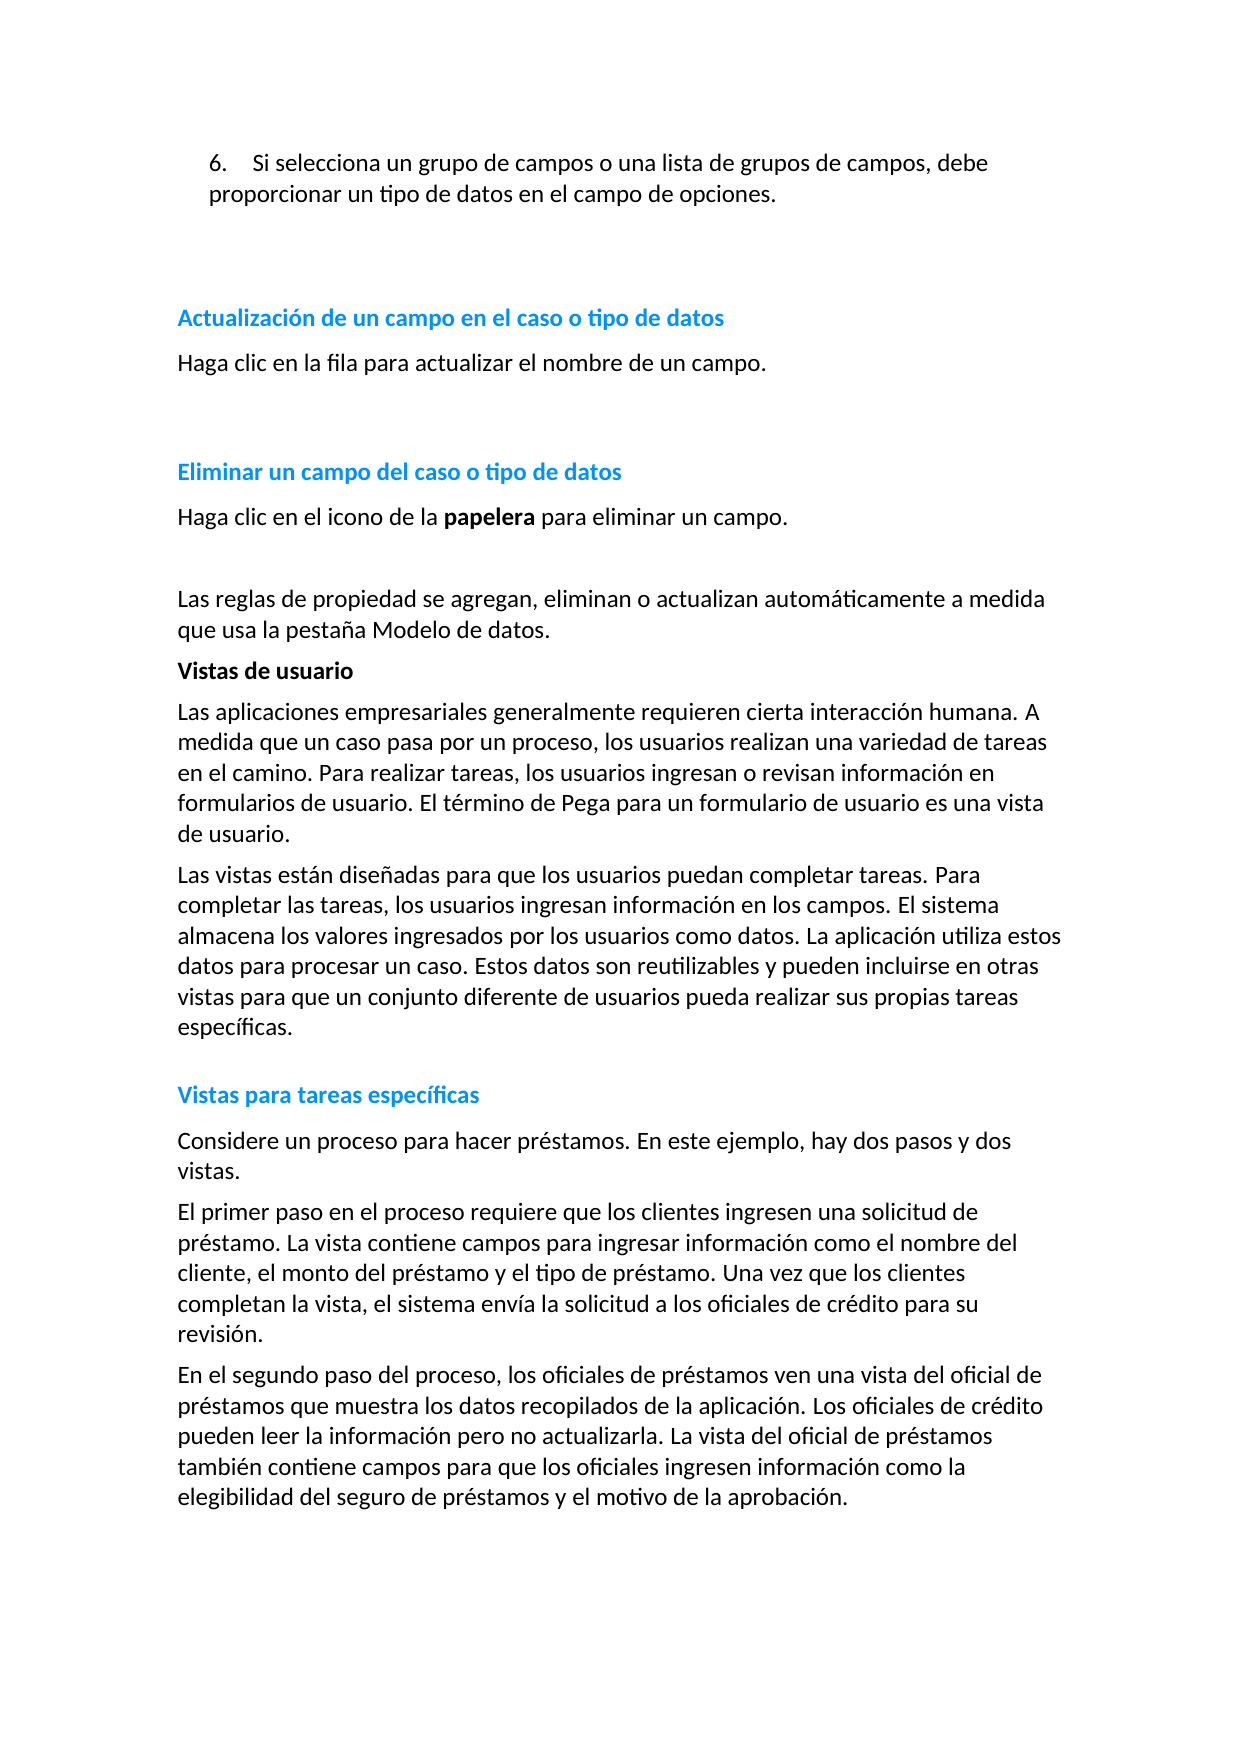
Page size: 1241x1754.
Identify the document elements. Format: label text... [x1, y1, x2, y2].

text Considere un proceso para hacer préstamos. En este ejemplo, hay dos pasos y dos vistas. [177, 1125, 1063, 1186]
subtitle Vistas de usuario [177, 655, 1063, 685]
subtitle Vistas para tareas específicas [177, 1079, 1063, 1110]
text Las reglas de propiedad se agregan, eliminan o actualizan automáticamente a medida que usa la pestaña Modelo de datos. [177, 583, 1063, 644]
text El primer paso en el proceso requiere que los clientes ingresen una solicitud de préstamo. La vista contiene campos para ingresar información como el nombre del cliente, el monto del préstamo y el tipo de préstamo. Una vez que los clientes completan la vista, el sistema envía la solicitud a los oficiales de crédito para su revisión. [177, 1196, 1063, 1349]
text Las vistas están diseñadas para que los usuarios puedan completar tareas. Para completar las tareas, los usuarios ingresan información en los campos. El sistema almacena los valores ingresados ​​por los usuarios como datos. La aplicación utiliza estos datos para procesar un caso. Estos datos son reutilizables y pueden incluirse en otras vistas para que un conjunto diferente de usuarios pueda realizar sus propias tareas específicas. [177, 859, 1063, 1042]
list Si selecciona un grupo de campos o una lista de grupos de campos, debe proporcionar un tipo de datos en el campo de opciones. [208, 148, 1063, 209]
subtitle Eliminar un campo del caso o tipo de datos [177, 456, 1063, 487]
subtitle Actualización de un campo en el caso o tipo de datos [177, 302, 1063, 332]
text En el segundo paso del proceso, los oficiales de préstamos ven una vista del oficial de préstamos que muestra los datos recopilados de la aplicación. Los oficiales de crédito pueden leer la información pero no actualizarla. La vista del oficial de préstamos también contiene campos para que los oficiales ingresen información como la elegibilidad del seguro de préstamos y el motivo de la aprobación. [177, 1359, 1063, 1512]
text Haga clic en la fila para actualizar el nombre de un campo. [177, 347, 1063, 378]
text Las aplicaciones empresariales generalmente requieren cierta interacción humana. A medida que un caso pasa por un proceso, los usuarios realizan una variedad de tareas en el camino. Para realizar tareas, los usuarios ingresan o revisan información en formularios de usuario. El término de Pega para un formulario de usuario es una vista de usuario. [177, 696, 1063, 848]
text Haga clic en el icono de la papelera para eliminar un campo. [177, 501, 1063, 532]
